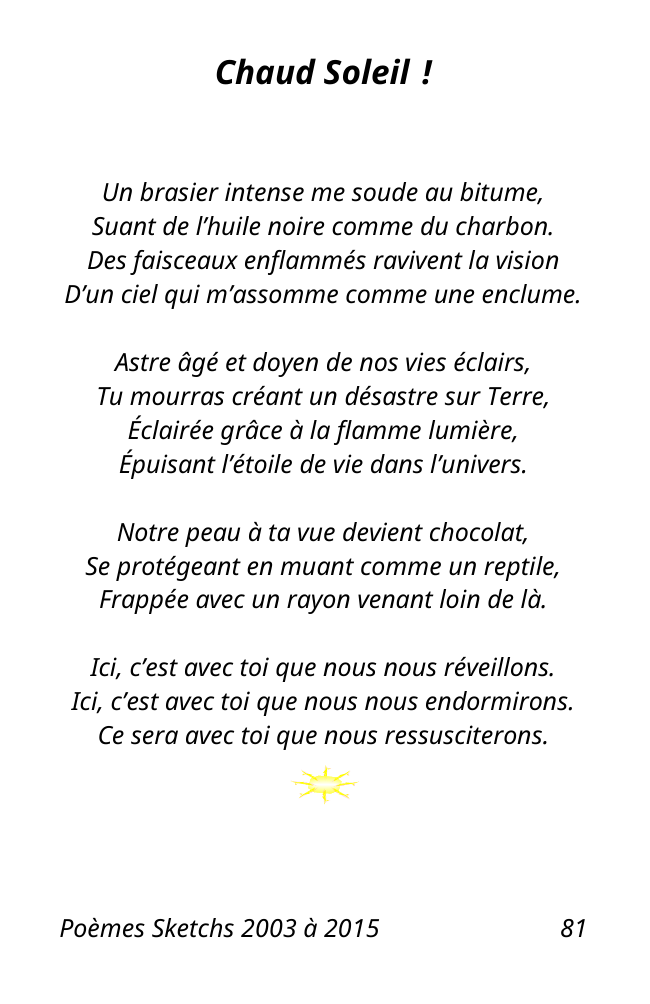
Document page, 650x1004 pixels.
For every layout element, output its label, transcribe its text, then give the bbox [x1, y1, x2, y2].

subtitle Chaud Soleil ! [59, 49, 591, 95]
text Tu mourras créant un désastre sur Terre, [59, 379, 591, 413]
text Suant de l’huile noire comme du charbon. [59, 209, 591, 243]
text Ce sera avec toi que nous ressusciterons. [59, 718, 591, 752]
text Astre âgé et doyen de nos vies éclairs, [59, 345, 591, 379]
text Frappée avec un rayon venant loin de là. [59, 582, 591, 616]
text Épuisant l’étoile de vie dans l’univers. [59, 447, 591, 481]
text Se protégeant en muant comme un reptile, [59, 548, 591, 582]
text D’un ciel qui m’assomme comme une enclume. [59, 277, 591, 311]
text Un brasier intense me soude au bitume, [59, 175, 591, 209]
text Ici, c’est avec toi que nous nous réveillons. [59, 650, 591, 684]
text Notre peau à ta vue devient chocolat, [59, 514, 591, 548]
text Éclairée grâce à la flamme lumière, [59, 413, 591, 447]
text Ici, c’est avec toi que nous nous endormirons. [59, 684, 591, 718]
text Des faisceaux enflammés ravivent la vision [59, 243, 591, 277]
